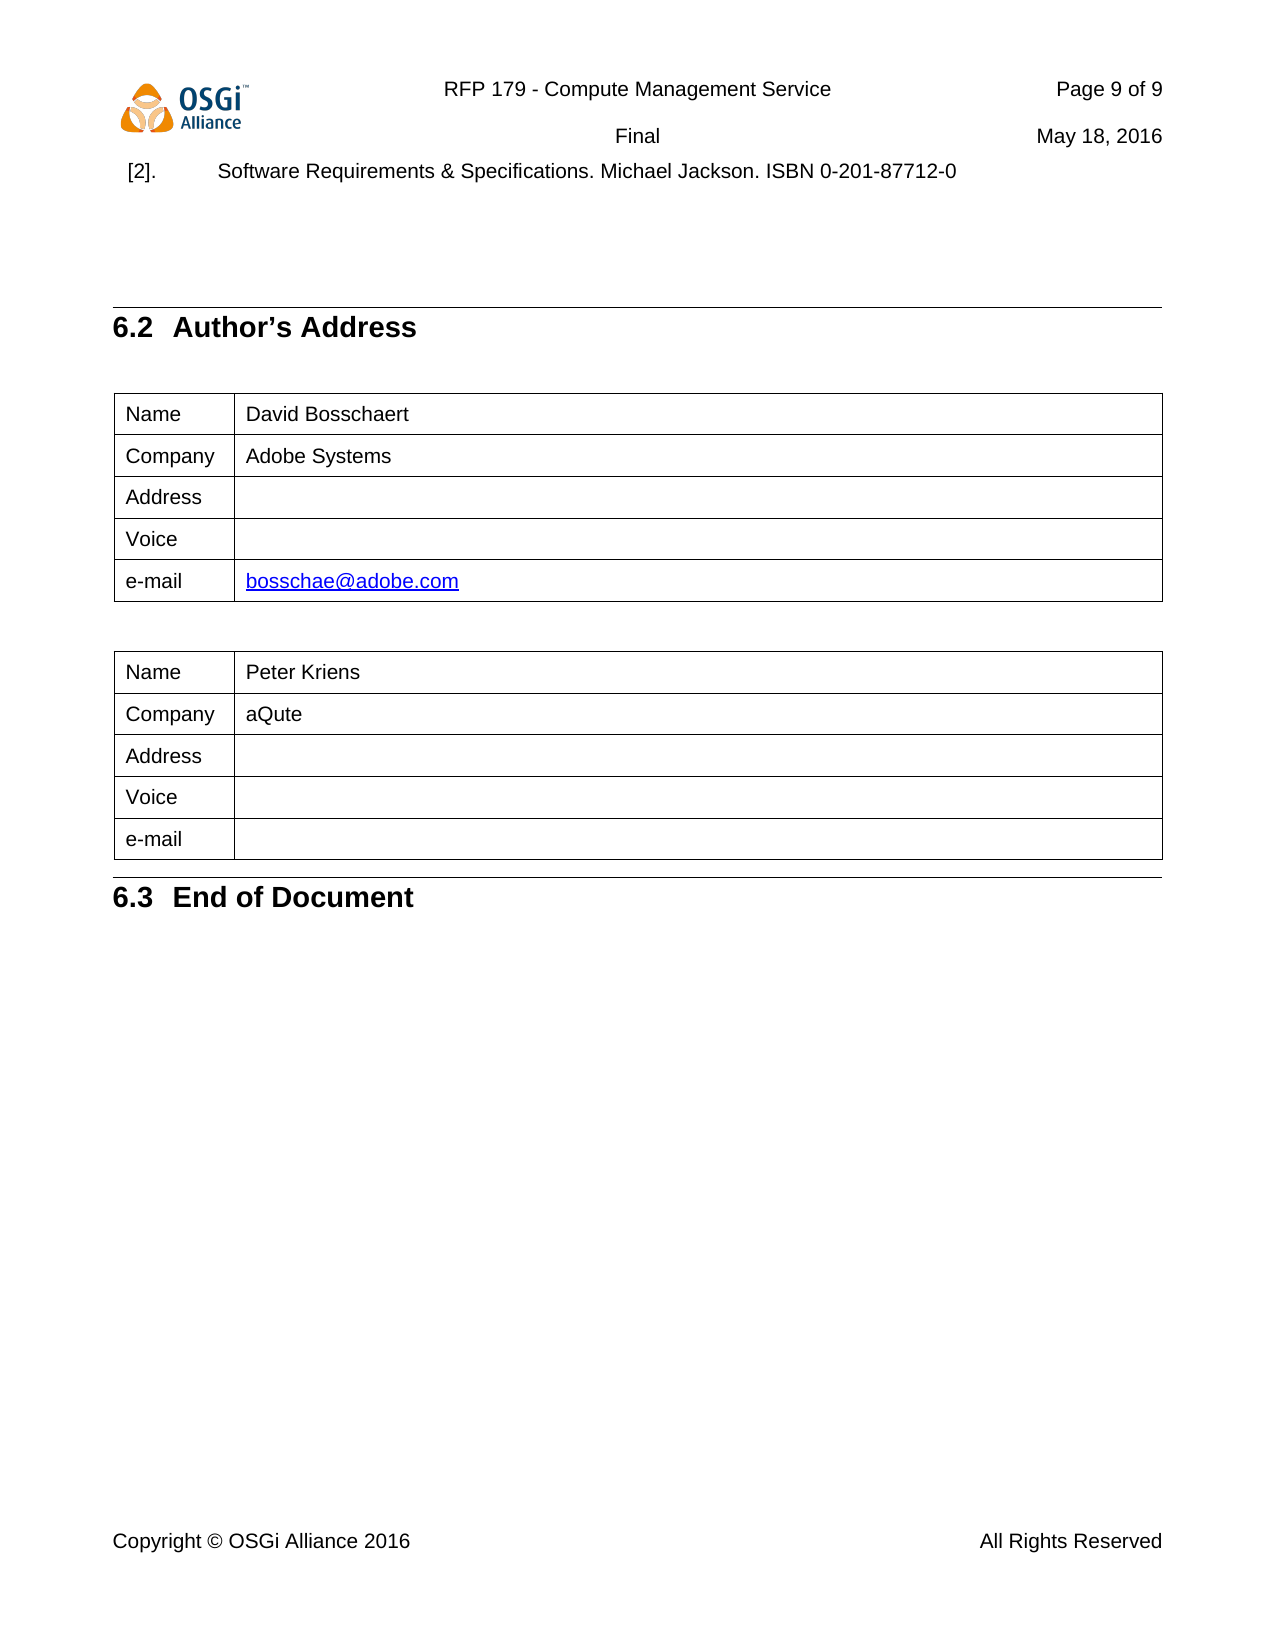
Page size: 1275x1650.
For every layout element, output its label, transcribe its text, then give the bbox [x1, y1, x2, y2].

table_cell e-mail [115, 560, 234, 601]
table_cell Adobe Systems [235, 435, 1162, 476]
table_cell Voice [115, 777, 234, 817]
table_cell Address [115, 735, 234, 776]
subtitle Author’s Address [112, 308, 1162, 343]
table_cell Voice [115, 519, 234, 559]
table_cell [235, 519, 1162, 559]
table_cell [235, 735, 1162, 776]
table_cell [235, 819, 1162, 859]
table_cell Company [115, 694, 234, 734]
table_header David Bosschaert [235, 394, 1162, 434]
table_cell [235, 777, 1162, 817]
table_header Name [115, 652, 234, 692]
list Software Requirements & Specifications. Michael Jackson. ISBN 0-201-87712-0 [127, 159, 1162, 183]
table_cell e-mail [115, 819, 234, 859]
table_cell Company [115, 435, 234, 476]
table_header Peter Kriens [235, 652, 1162, 692]
subtitle End of Document [112, 878, 1162, 913]
table_cell aQute [235, 694, 1162, 734]
picture [113, 76, 257, 140]
table_cell [235, 477, 1162, 517]
table_cell Address [115, 477, 234, 517]
table_cell bosschae@adobe.com [235, 560, 1162, 601]
table_header Name [115, 394, 234, 434]
